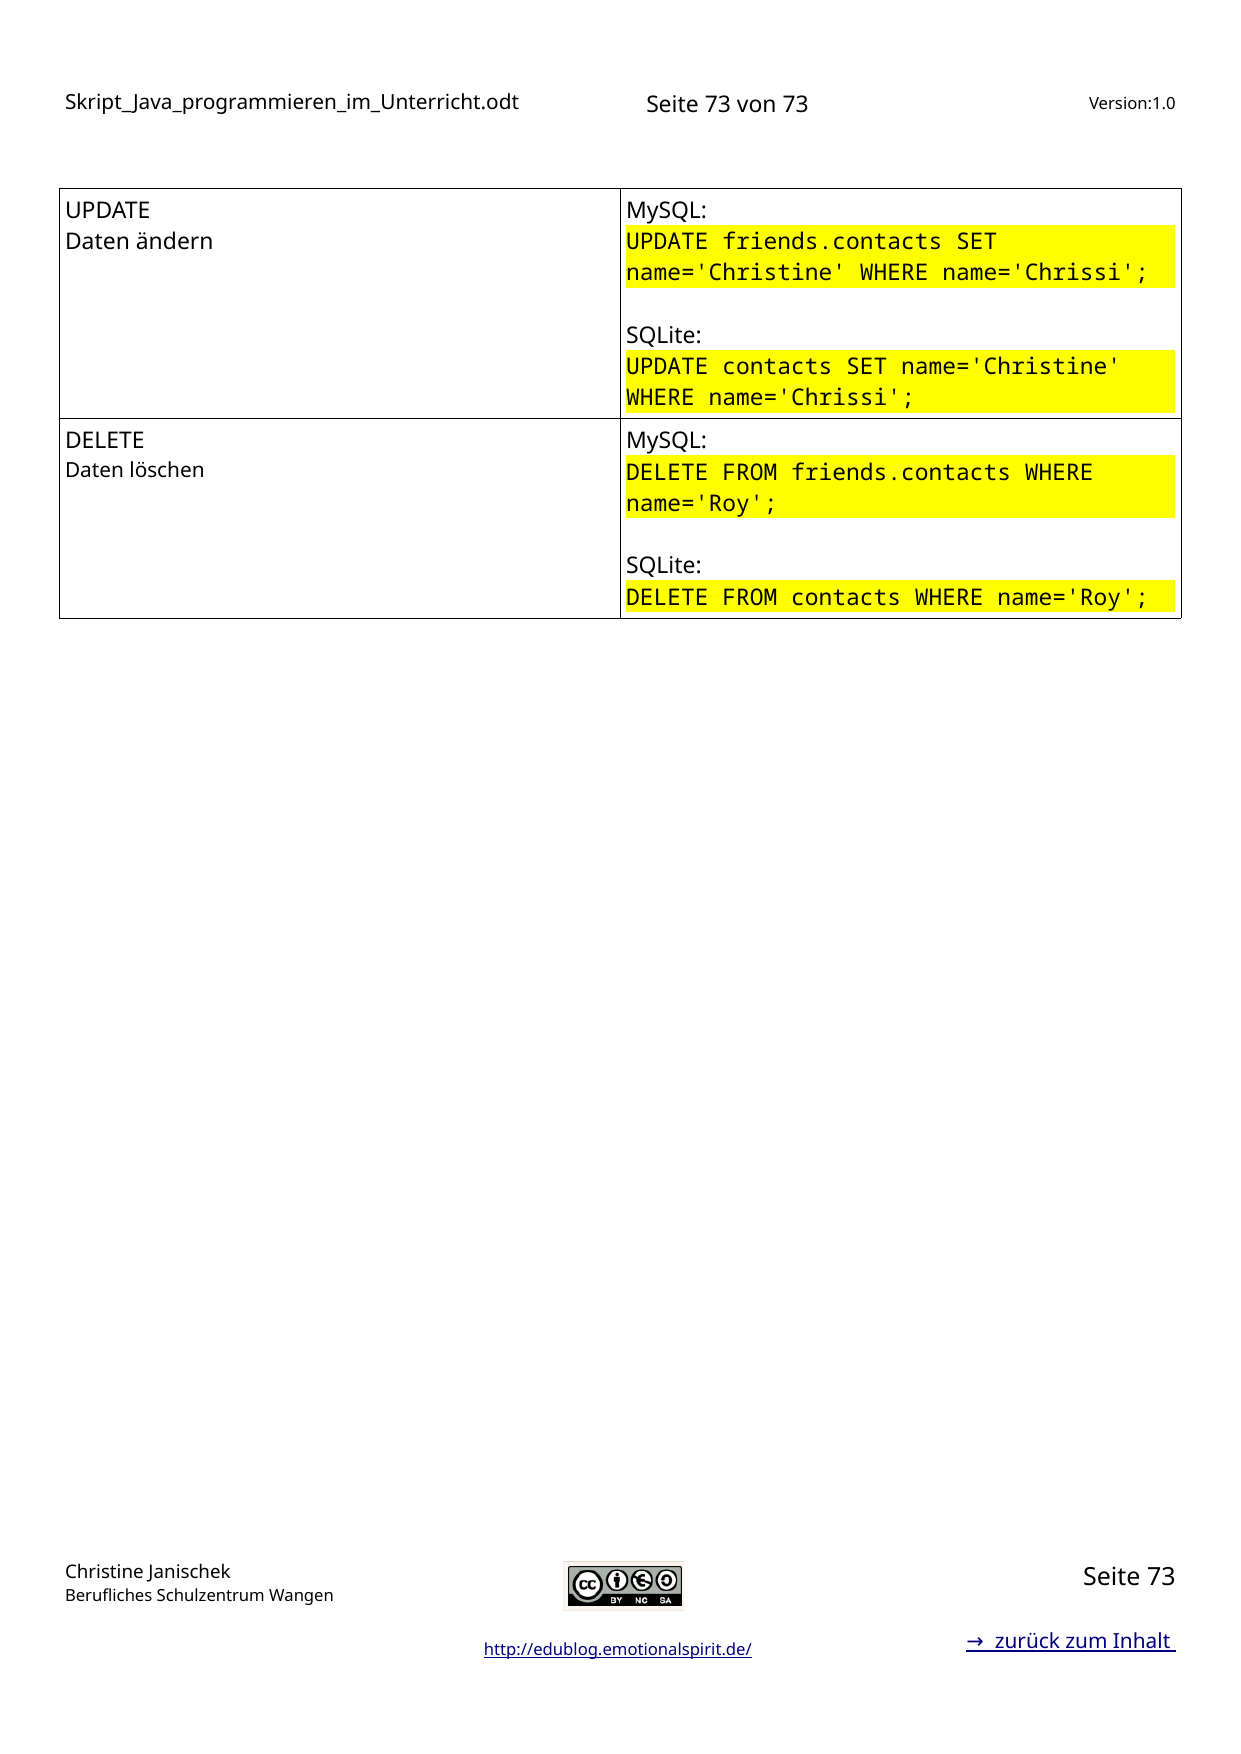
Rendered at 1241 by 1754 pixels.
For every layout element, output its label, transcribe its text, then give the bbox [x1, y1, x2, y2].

table_cell UPDATE Daten ändern [60, 189, 620, 418]
table_cell MySQL: UPDATE friends.contacts SET name='Christine' WHERE name='Chrissi'; SQLite: UPDATE contacts SET name='Christine' WHERE name='Chrissi'; [621, 189, 1181, 418]
picture [563, 1561, 685, 1611]
table_cell DELETE Daten löschen [60, 419, 620, 617]
table_cell MySQL: DELETE FROM friends.contacts WHERE name='Roy'; SQLite: DELETE FROM contacts WHERE name='Roy'; [621, 419, 1181, 617]
